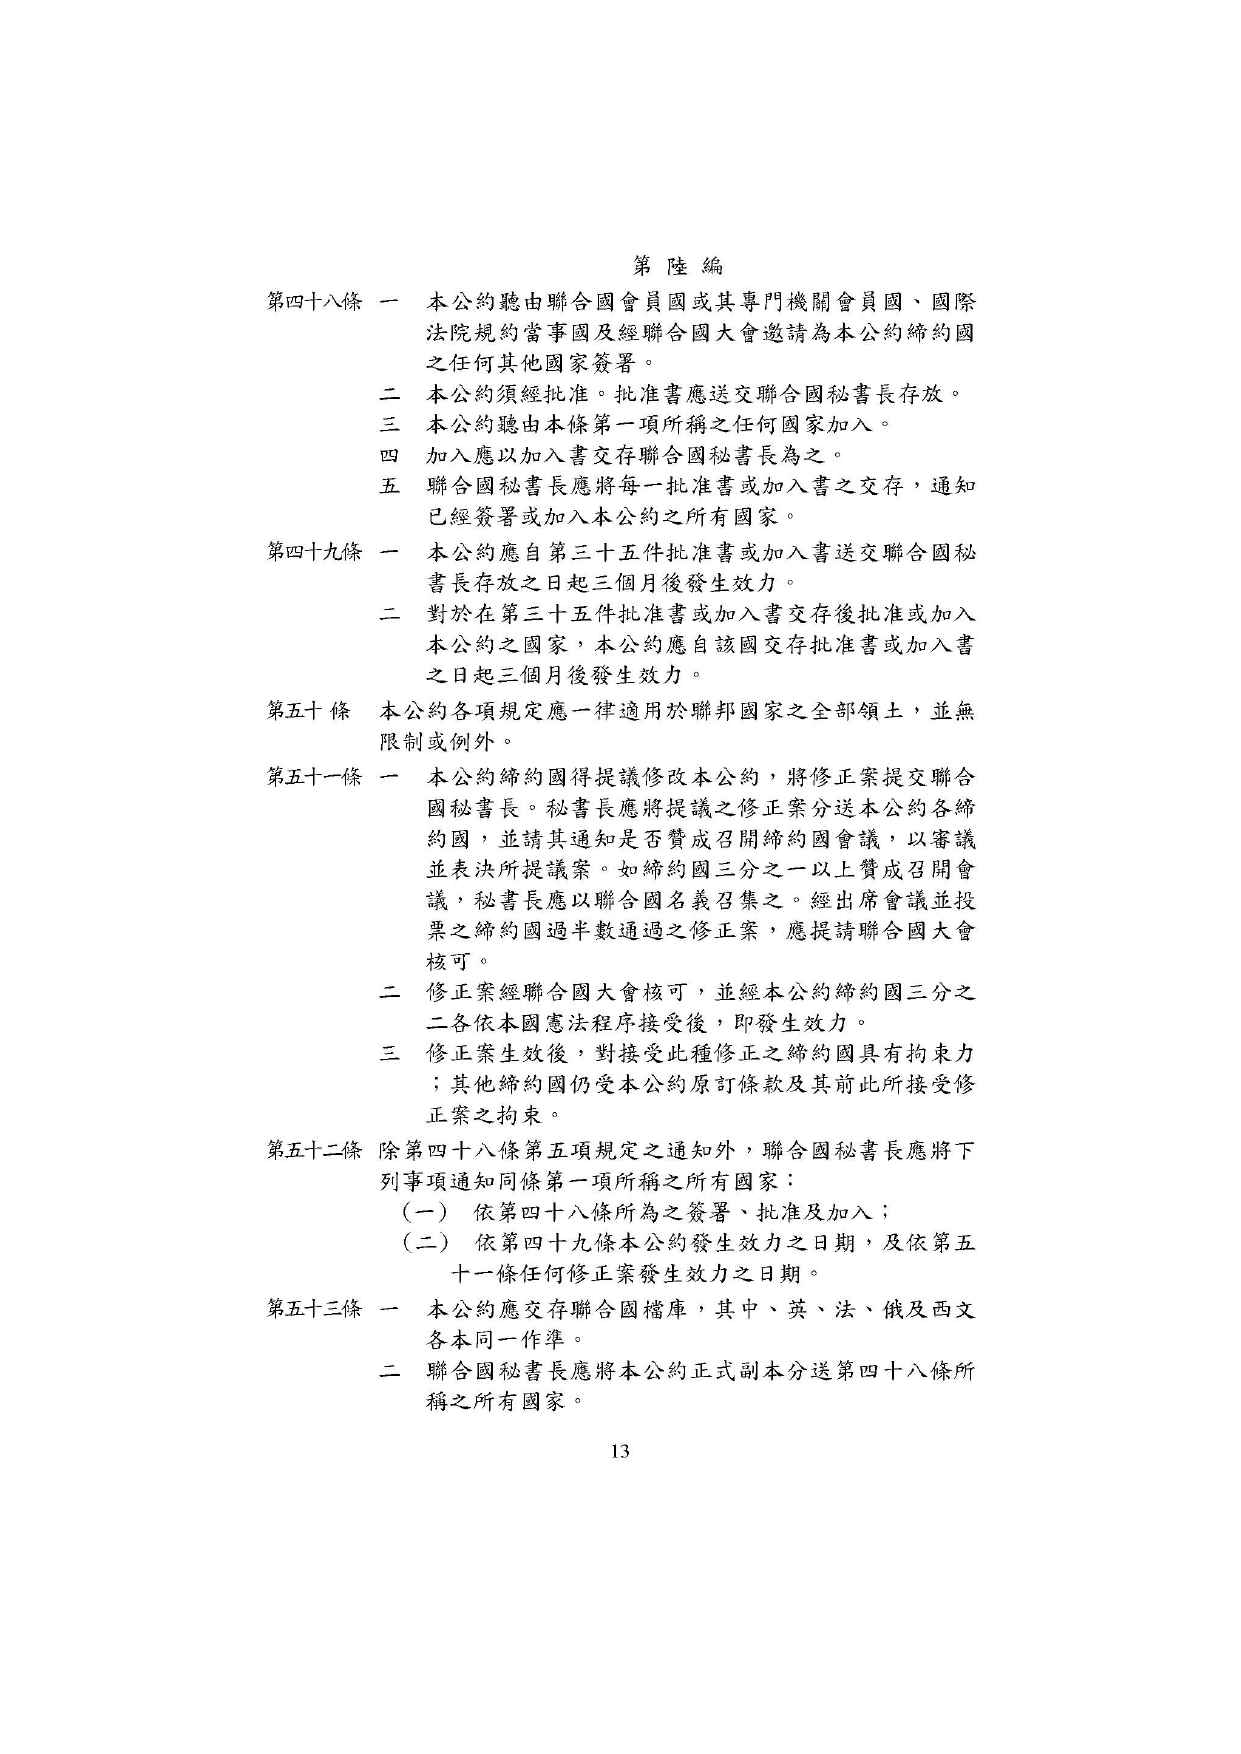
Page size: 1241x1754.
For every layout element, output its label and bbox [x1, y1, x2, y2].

picture [118, 127, 1122, 1546]
